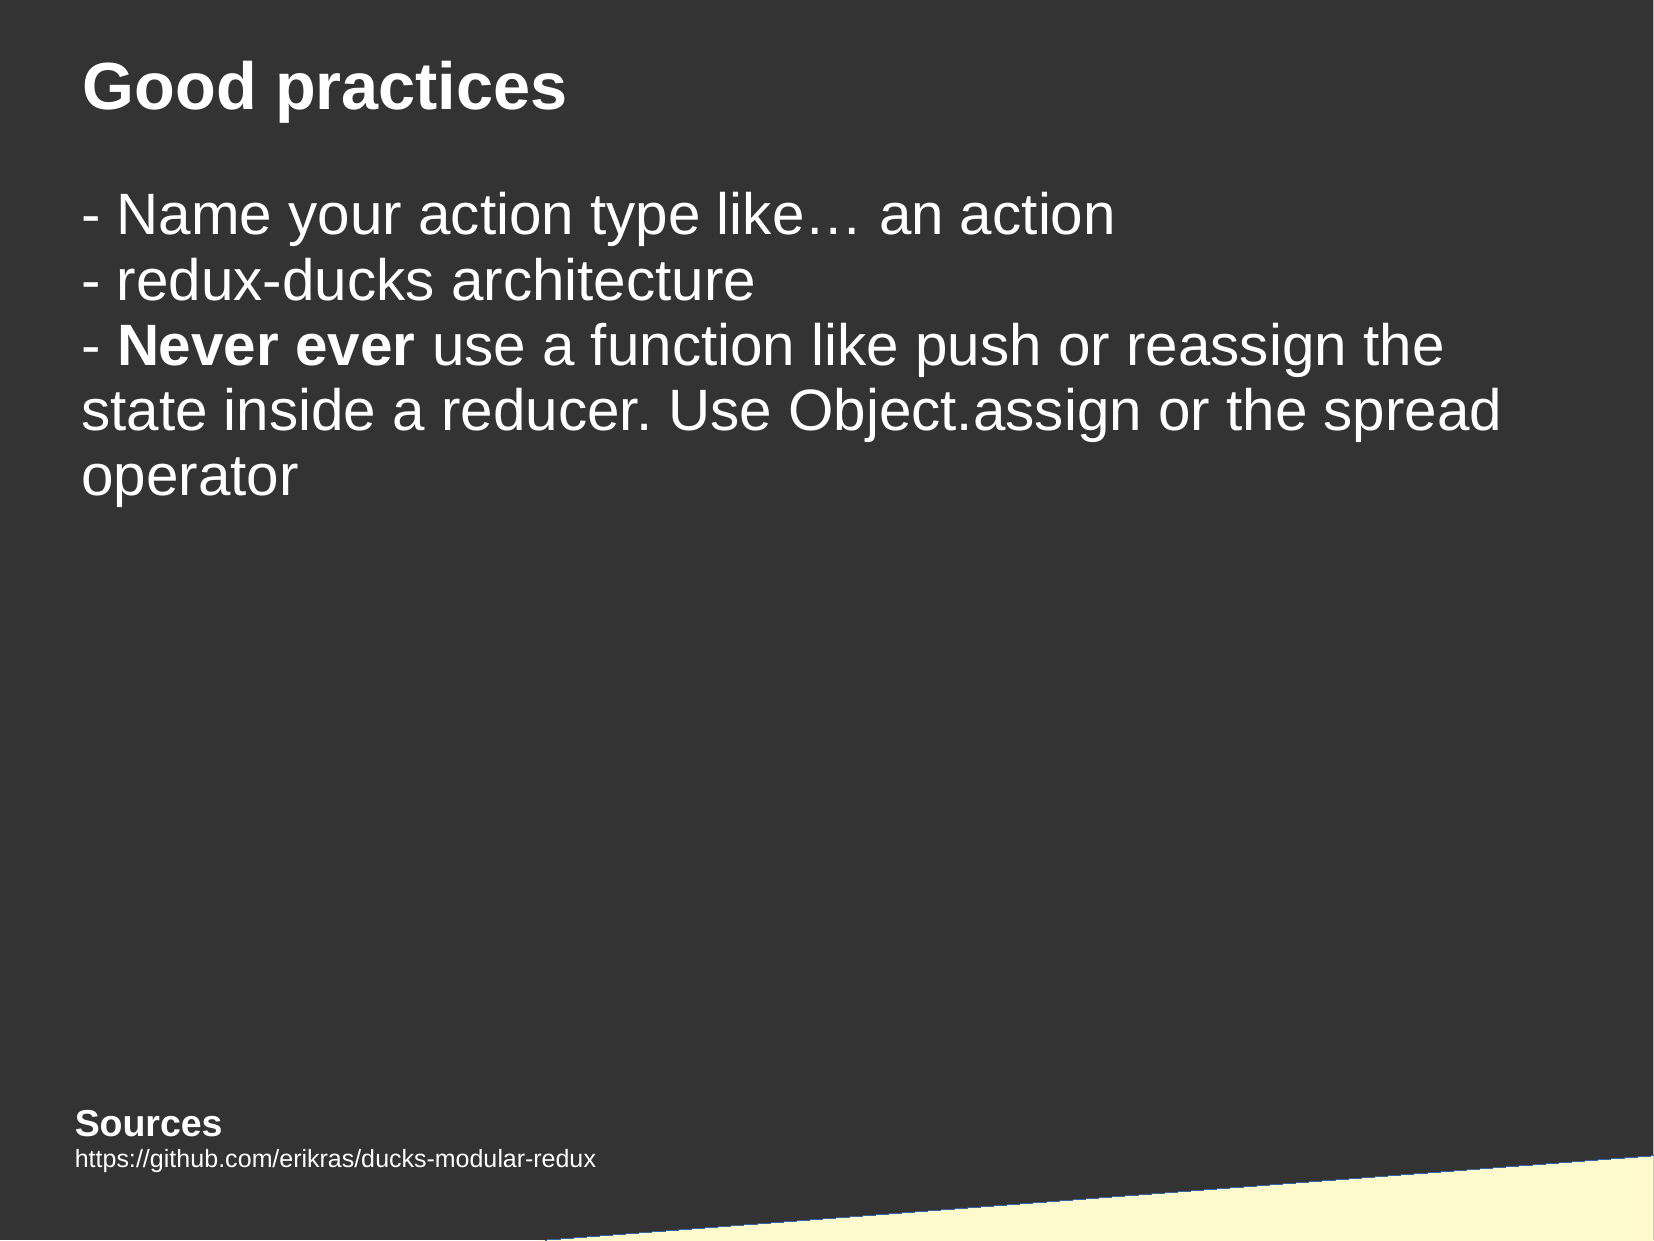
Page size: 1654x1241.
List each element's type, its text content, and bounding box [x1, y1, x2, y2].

title - Name your action type like… an action - redux-ducks architecture - Never ever use a function like push or reassign the state inside a reducer. Use Object.assign or the spread operator [81, 182, 1570, 835]
text_box Sources https://github.com/erikras/ducks-modular-redux [60, 1095, 1546, 1194]
title Good practices [82, 49, 1571, 257]
text_box [533, 1155, 1654, 1241]
